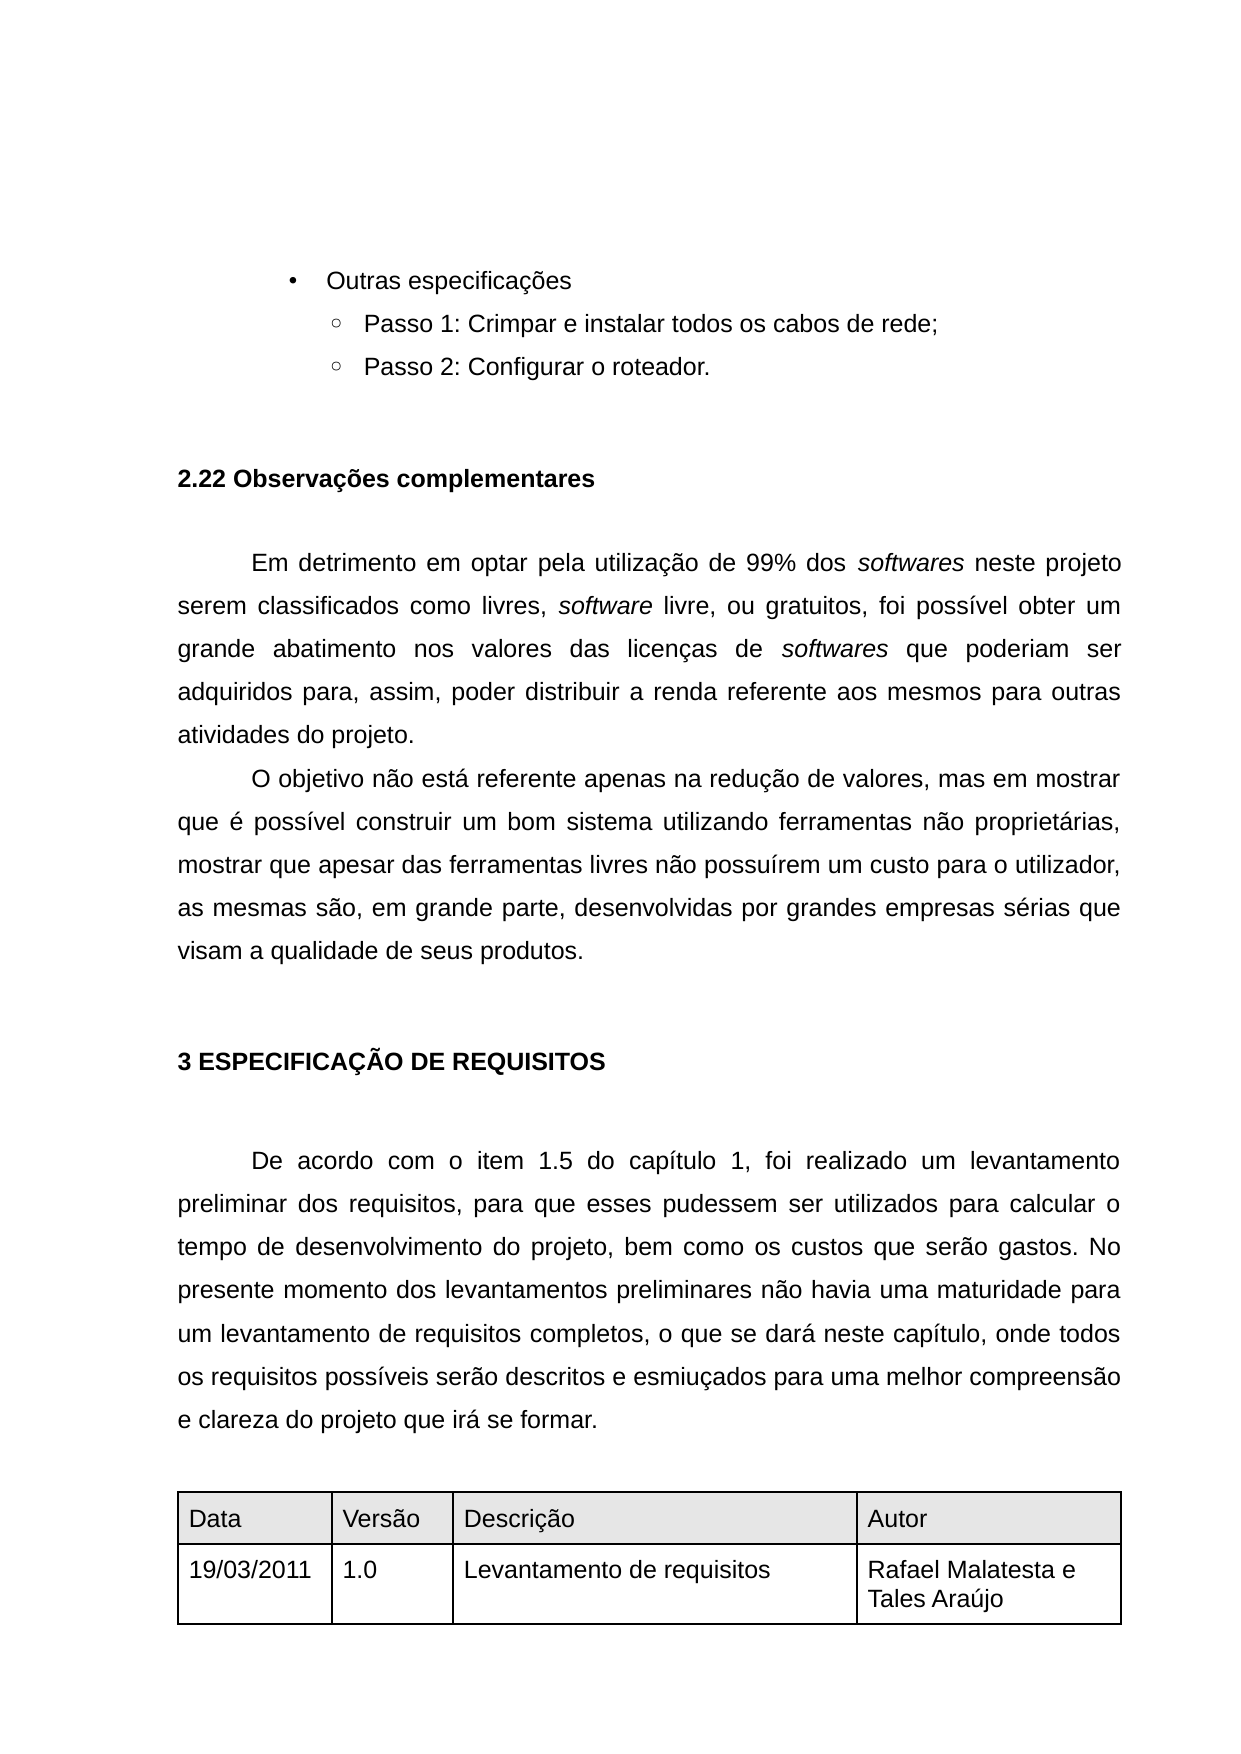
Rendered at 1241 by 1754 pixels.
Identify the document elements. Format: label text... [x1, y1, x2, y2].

table_cell Rafael Malatesta e Tales Araújo [858, 1545, 1120, 1623]
table_header Autor [858, 1493, 1120, 1543]
list Passo 2: Configurar o roteador. [326, 352, 1122, 381]
text Em detrimento em optar pela utilização de 99% dos softwares neste projeto serem classificados como livres, software livre, ou gratuitos, foi possível obter um grande abatimento nos valores das licenças de softwares que poderiam ser adquiridos para, assim, poder distribuir a renda referente aos mesmos para outras atividades do projeto. [177, 548, 1122, 749]
text O objetivo não está referente apenas na redução de valores, mas em mostrar que é possível construir um bom sistema utilizando ferramentas não proprietárias, mostrar que apesar das ferramentas livres não possuírem um custo para o utilizador, as mesmas são, em grande parte, desenvolvidas por grandes empresas sérias que visam a qualidade de seus produtos. [177, 763, 1122, 965]
text De acordo com o item 1.5 do capítulo 1, foi realizado um levantamento preliminar dos requisitos, para que esses pudessem ser utilizados para calcular o tempo de desenvolvimento do projeto, bem como os custos que serão gastos. No presente momento dos levantamentos preliminares não havia uma maturidade para um levantamento de requisitos completos, o que se dará neste capítulo, onde todos os requisitos possíveis serão descritos e esmiuçados para uma melhor compreensão e clareza do projeto que irá se formar. [177, 1146, 1122, 1433]
list Passo 1: Crimpar e instalar todos os cabos de rede; [326, 309, 1122, 338]
subtitle 2.22 Observações complementares [177, 463, 1122, 492]
subtitle 3 ESPECIFICAÇÃO DE REQUISITOS [177, 1047, 1122, 1076]
list Outras especificações [288, 266, 1122, 294]
table_header Versão [333, 1493, 452, 1543]
table_header Data [179, 1493, 331, 1543]
table_cell Levantamento de requisitos [454, 1545, 856, 1623]
table_cell 19/03/2011 [179, 1545, 331, 1623]
table_cell 1.0 [333, 1545, 452, 1623]
table_header Descrição [454, 1493, 856, 1543]
